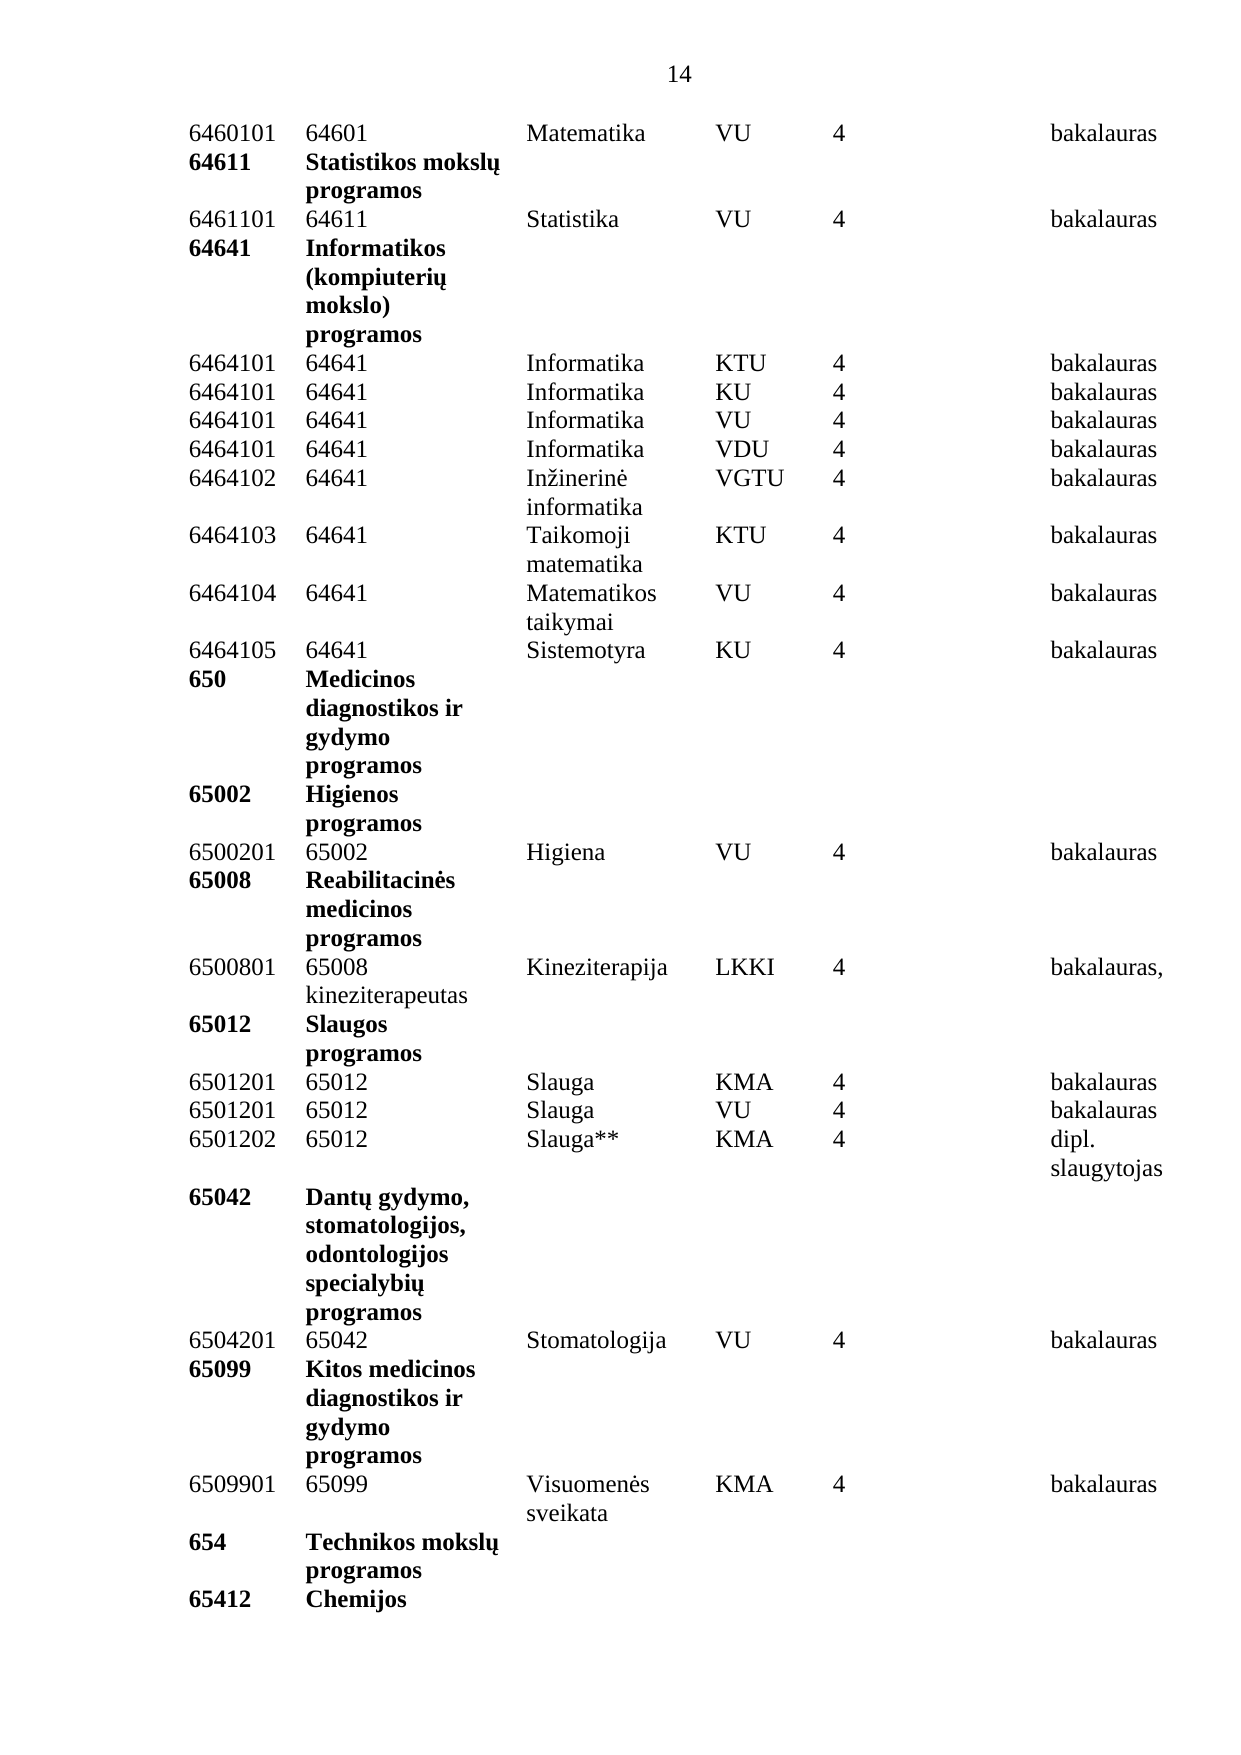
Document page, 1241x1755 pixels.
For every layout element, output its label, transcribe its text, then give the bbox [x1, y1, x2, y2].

table_cell [1197, 981, 1202, 1009]
table_cell [973, 1067, 1039, 1096]
table_cell Slaugos programos [294, 1009, 515, 1067]
table_cell KTU [704, 348, 821, 377]
table_cell [1197, 204, 1202, 233]
table_cell [1197, 406, 1202, 434]
table_cell [515, 779, 704, 837]
table_cell Visuomenės sveikata [515, 1469, 704, 1527]
table_cell VU [704, 837, 821, 866]
table_cell [821, 981, 902, 1009]
table_cell Informatika [515, 348, 704, 377]
table_cell [1202, 578, 1207, 636]
table_cell [1202, 463, 1207, 521]
table_cell [1197, 118, 1202, 147]
table_cell [973, 1009, 1039, 1067]
table_cell Chemijos [294, 1584, 515, 1613]
table_cell [1197, 1182, 1202, 1326]
table_cell [1197, 233, 1202, 348]
table_cell 6501202 [177, 1124, 294, 1182]
table_cell VU [704, 204, 821, 233]
table_cell [973, 1584, 1039, 1613]
table_cell [1039, 1354, 1197, 1469]
table_cell [973, 1469, 1039, 1527]
table_cell [821, 1182, 902, 1326]
table_cell [902, 348, 973, 377]
table_cell [515, 233, 704, 348]
table_cell 4 [821, 118, 902, 147]
table_cell [515, 1354, 704, 1469]
table_cell [704, 1182, 821, 1326]
table_cell [1039, 981, 1197, 1009]
table_cell [1197, 348, 1202, 377]
table_cell [1202, 1354, 1207, 1469]
table_cell 6464105 [177, 636, 294, 664]
table_cell 6464101 [177, 377, 294, 406]
table_cell 65012 [294, 1067, 515, 1096]
table_cell Technikos mokslų programos [294, 1527, 515, 1584]
table_cell 64641 [294, 348, 515, 377]
table_cell LKKI [704, 952, 821, 981]
table_cell [704, 981, 821, 1009]
table_cell [973, 204, 1039, 233]
table_cell 654 [177, 1527, 294, 1584]
table_cell [973, 866, 1039, 952]
table_cell 64641 [294, 636, 515, 664]
table_cell [902, 1326, 973, 1354]
table_cell [1197, 521, 1202, 578]
table_cell KU [704, 377, 821, 406]
table_cell Stomatologija [515, 1326, 704, 1354]
table_cell [821, 147, 902, 204]
table_cell [704, 779, 821, 837]
table_cell 4 [821, 952, 902, 981]
table_cell [1202, 664, 1207, 779]
table_cell bakalauras [1039, 406, 1197, 434]
table_cell [973, 1326, 1039, 1354]
table_cell KMA [704, 1469, 821, 1527]
table_cell Matematikos taikymai [515, 578, 704, 636]
table_cell [973, 521, 1039, 578]
table_cell [973, 147, 1039, 204]
table_cell [704, 1009, 821, 1067]
table_cell Statistika [515, 204, 704, 233]
table_cell [1197, 664, 1202, 779]
table_cell 4 [821, 1326, 902, 1354]
table_cell 4 [821, 377, 902, 406]
table_cell [821, 1527, 902, 1584]
table_cell [973, 578, 1039, 636]
table_cell 65412 [177, 1584, 294, 1613]
table_cell [1197, 1354, 1202, 1469]
table_cell 6504201 [177, 1326, 294, 1354]
table_cell [1197, 952, 1202, 981]
table_cell [973, 434, 1039, 463]
table_cell 4 [821, 1469, 902, 1527]
table_cell 65002 [294, 837, 515, 866]
table_cell 65042 [294, 1326, 515, 1354]
table_cell VU [704, 578, 821, 636]
table_cell 65002 [177, 779, 294, 837]
table_cell bakalauras, [1039, 952, 1197, 981]
table_cell [1202, 1584, 1207, 1613]
table_cell 6509901 [177, 1469, 294, 1527]
table_cell [902, 1354, 973, 1469]
table_cell [821, 866, 902, 952]
table_cell [973, 837, 1039, 866]
table_cell 6500201 [177, 837, 294, 866]
table_cell 4 [821, 636, 902, 664]
table_cell bakalauras [1039, 578, 1197, 636]
table_cell 6461101 [177, 204, 294, 233]
table_cell Taikomoji matematika [515, 521, 704, 578]
table_cell [973, 1354, 1039, 1469]
table_cell [1197, 434, 1202, 463]
table_cell 6464103 [177, 521, 294, 578]
table_cell [902, 952, 973, 981]
table_cell VU [704, 118, 821, 147]
table_cell [1197, 779, 1202, 837]
table_cell [902, 1096, 973, 1124]
table_cell dipl. slaugytojas [1039, 1124, 1197, 1182]
table_cell [1197, 578, 1202, 636]
table_cell [902, 118, 973, 147]
table_cell [1202, 348, 1207, 377]
table_cell bakalauras [1039, 377, 1197, 406]
table_cell 6464101 [177, 348, 294, 377]
table_cell [973, 981, 1039, 1009]
table_cell [902, 837, 973, 866]
table_cell [1039, 779, 1197, 837]
table_cell 4 [821, 434, 902, 463]
table_cell [902, 578, 973, 636]
table_cell [704, 866, 821, 952]
table_cell [704, 1527, 821, 1584]
table_cell KU [704, 636, 821, 664]
table_cell 650 [177, 664, 294, 779]
table_cell [1197, 1584, 1202, 1613]
table_cell 4 [821, 463, 902, 521]
table_cell [1202, 118, 1207, 147]
table_cell Inžinerinė informatika [515, 463, 704, 521]
table_cell VU [704, 406, 821, 434]
table_cell 4 [821, 1124, 902, 1182]
table_cell [704, 147, 821, 204]
table_cell [1197, 1009, 1202, 1067]
table_cell [973, 233, 1039, 348]
table_cell KMA [704, 1124, 821, 1182]
table_cell 4 [821, 578, 902, 636]
table_cell bakalauras [1039, 521, 1197, 578]
table_cell [1197, 636, 1202, 664]
table_cell [1039, 866, 1197, 952]
table_cell [973, 1527, 1039, 1584]
table_cell Kitos medicinos diagnostikos ir gydymo programos [294, 1354, 515, 1469]
table_cell bakalauras [1039, 204, 1197, 233]
table_cell 64611 [294, 204, 515, 233]
table_cell Slauga [515, 1096, 704, 1124]
table_cell [902, 521, 973, 578]
table_cell [1202, 981, 1207, 1009]
table_cell [902, 1124, 973, 1182]
table_cell [704, 1584, 821, 1613]
table_cell [1202, 434, 1207, 463]
table_cell Kineziterapija [515, 952, 704, 981]
table_cell [704, 664, 821, 779]
table_cell Medicinos diagnostikos ir gydymo programos [294, 664, 515, 779]
table_cell [515, 1182, 704, 1326]
table_cell bakalauras [1039, 636, 1197, 664]
table_cell 64641 [177, 233, 294, 348]
table_cell [1039, 1182, 1197, 1326]
table_cell bakalauras [1039, 837, 1197, 866]
table_cell 64611 [177, 147, 294, 204]
table_cell [821, 779, 902, 837]
table_cell [902, 1182, 973, 1326]
table_cell [821, 664, 902, 779]
table_cell [1202, 521, 1207, 578]
table_cell 4 [821, 348, 902, 377]
table_cell [704, 1354, 821, 1469]
table_cell 65008 [177, 866, 294, 952]
table_cell [1197, 837, 1202, 866]
table_cell [1197, 147, 1202, 204]
table_cell bakalauras [1039, 463, 1197, 521]
table_cell [1202, 147, 1207, 204]
table_cell [1202, 233, 1207, 348]
table_cell [1039, 1009, 1197, 1067]
table_cell [1039, 664, 1197, 779]
table_cell [902, 1584, 973, 1613]
table_cell [821, 1354, 902, 1469]
table_cell [902, 636, 973, 664]
table_cell [902, 434, 973, 463]
table_cell [1197, 1124, 1202, 1182]
table_cell [902, 866, 973, 952]
table_cell [821, 1584, 902, 1613]
table_cell Informatika [515, 434, 704, 463]
table_cell 65042 [177, 1182, 294, 1326]
table_cell [1202, 636, 1207, 664]
table_cell 64641 [294, 463, 515, 521]
table_cell [515, 1584, 704, 1613]
table_cell [1197, 1096, 1202, 1124]
table_cell [1039, 233, 1197, 348]
table_cell [902, 1527, 973, 1584]
table_cell [515, 981, 704, 1009]
table_cell 4 [821, 204, 902, 233]
table_cell Informatikos (kompiuterių mokslo) programos [294, 233, 515, 348]
table_cell [1197, 1469, 1202, 1527]
table_cell [973, 1124, 1039, 1182]
table_cell VDU [704, 434, 821, 463]
table_cell 6460101 [177, 118, 294, 147]
table_cell [973, 952, 1039, 981]
table_cell 65012 [294, 1124, 515, 1182]
table_cell 6501201 [177, 1096, 294, 1124]
table_cell [902, 1469, 973, 1527]
table_cell 4 [821, 406, 902, 434]
table_cell [1202, 837, 1207, 866]
table_cell Reabilitacinės medicinos programos [294, 866, 515, 952]
table_cell [973, 348, 1039, 377]
table_cell kineziterapeutas [294, 981, 515, 1009]
table_cell [973, 636, 1039, 664]
table_cell [902, 463, 973, 521]
table_cell VU [704, 1326, 821, 1354]
table_cell [1039, 1584, 1197, 1613]
table_cell [1202, 1124, 1207, 1182]
table_cell [1202, 204, 1207, 233]
table_cell [1202, 377, 1207, 406]
table_cell bakalauras [1039, 1326, 1197, 1354]
table_cell [1202, 866, 1207, 952]
table_cell Higiena [515, 837, 704, 866]
table_cell Slauga** [515, 1124, 704, 1182]
table_cell 6500801 [177, 952, 294, 981]
table_cell 6464102 [177, 463, 294, 521]
table_cell [902, 664, 973, 779]
table_cell [1197, 1527, 1202, 1584]
table_cell [902, 779, 973, 837]
table_cell [515, 1009, 704, 1067]
table_cell [902, 147, 973, 204]
table_cell [704, 233, 821, 348]
table_cell [1202, 1009, 1207, 1067]
table_cell 64641 [294, 406, 515, 434]
table_cell 4 [821, 521, 902, 578]
table_cell 65099 [177, 1354, 294, 1469]
table_cell 4 [821, 1096, 902, 1124]
table_cell [1039, 1527, 1197, 1584]
table_cell 65099 [294, 1469, 515, 1527]
table_cell 64641 [294, 434, 515, 463]
table_cell [902, 1067, 973, 1096]
table_cell bakalauras [1039, 1067, 1197, 1096]
table_cell [902, 204, 973, 233]
table_cell [1197, 866, 1202, 952]
table_cell Informatika [515, 406, 704, 434]
table_cell 4 [821, 837, 902, 866]
table_cell [1039, 147, 1197, 204]
table_cell [973, 1182, 1039, 1326]
table_cell [902, 406, 973, 434]
table_cell 64641 [294, 578, 515, 636]
table_cell [515, 1527, 704, 1584]
table_cell 65008 [294, 952, 515, 981]
table_cell [821, 1009, 902, 1067]
table_cell 65012 [177, 1009, 294, 1067]
table_cell [973, 118, 1039, 147]
table_cell 64641 [294, 377, 515, 406]
table_cell 6464101 [177, 434, 294, 463]
table_cell [1197, 1067, 1202, 1096]
table_cell bakalauras [1039, 1469, 1197, 1527]
table_cell [973, 377, 1039, 406]
table_cell Higienos programos [294, 779, 515, 837]
table_cell 65012 [294, 1096, 515, 1124]
table_cell [515, 866, 704, 952]
table_cell KTU [704, 521, 821, 578]
table_cell [1202, 1469, 1207, 1527]
table_cell 6464101 [177, 406, 294, 434]
table_cell [973, 1096, 1039, 1124]
table_cell KMA [704, 1067, 821, 1096]
table_cell [973, 664, 1039, 779]
table_cell Sistemotyra [515, 636, 704, 664]
table_cell [1202, 1182, 1207, 1326]
table_cell [902, 1009, 973, 1067]
table_cell 64601 [294, 118, 515, 147]
table_cell [515, 147, 704, 204]
table_cell [1202, 952, 1207, 981]
table_cell [902, 981, 973, 1009]
table_cell Matematika [515, 118, 704, 147]
table_cell Statistikos mokslų programos [294, 147, 515, 204]
table_cell bakalauras [1039, 348, 1197, 377]
table_cell 4 [821, 1067, 902, 1096]
table_cell Informatika [515, 377, 704, 406]
table_cell [1202, 1067, 1207, 1096]
table_cell [515, 664, 704, 779]
table_cell bakalauras [1039, 434, 1197, 463]
table_cell 6501201 [177, 1067, 294, 1096]
table_cell [821, 233, 902, 348]
table_cell [902, 377, 973, 406]
table_cell [973, 463, 1039, 521]
table_cell VGTU [704, 463, 821, 521]
table_cell 64641 [294, 521, 515, 578]
table_cell [973, 406, 1039, 434]
table_cell [177, 981, 294, 1009]
table_cell [1202, 1527, 1207, 1584]
table_cell bakalauras [1039, 118, 1197, 147]
table_cell [1202, 406, 1207, 434]
table_cell Slauga [515, 1067, 704, 1096]
table_cell [1202, 1326, 1207, 1354]
table_cell [902, 233, 973, 348]
table_cell [1197, 463, 1202, 521]
table_cell [1202, 779, 1207, 837]
table_cell Dantų gydymo, stomatologijos, odontologijos specialybių programos [294, 1182, 515, 1326]
table_cell 6464104 [177, 578, 294, 636]
table_cell VU [704, 1096, 821, 1124]
table_cell [1197, 1326, 1202, 1354]
table_cell bakalauras [1039, 1096, 1197, 1124]
table_cell [973, 779, 1039, 837]
table_cell [1197, 377, 1202, 406]
table_cell [1202, 1096, 1207, 1124]
